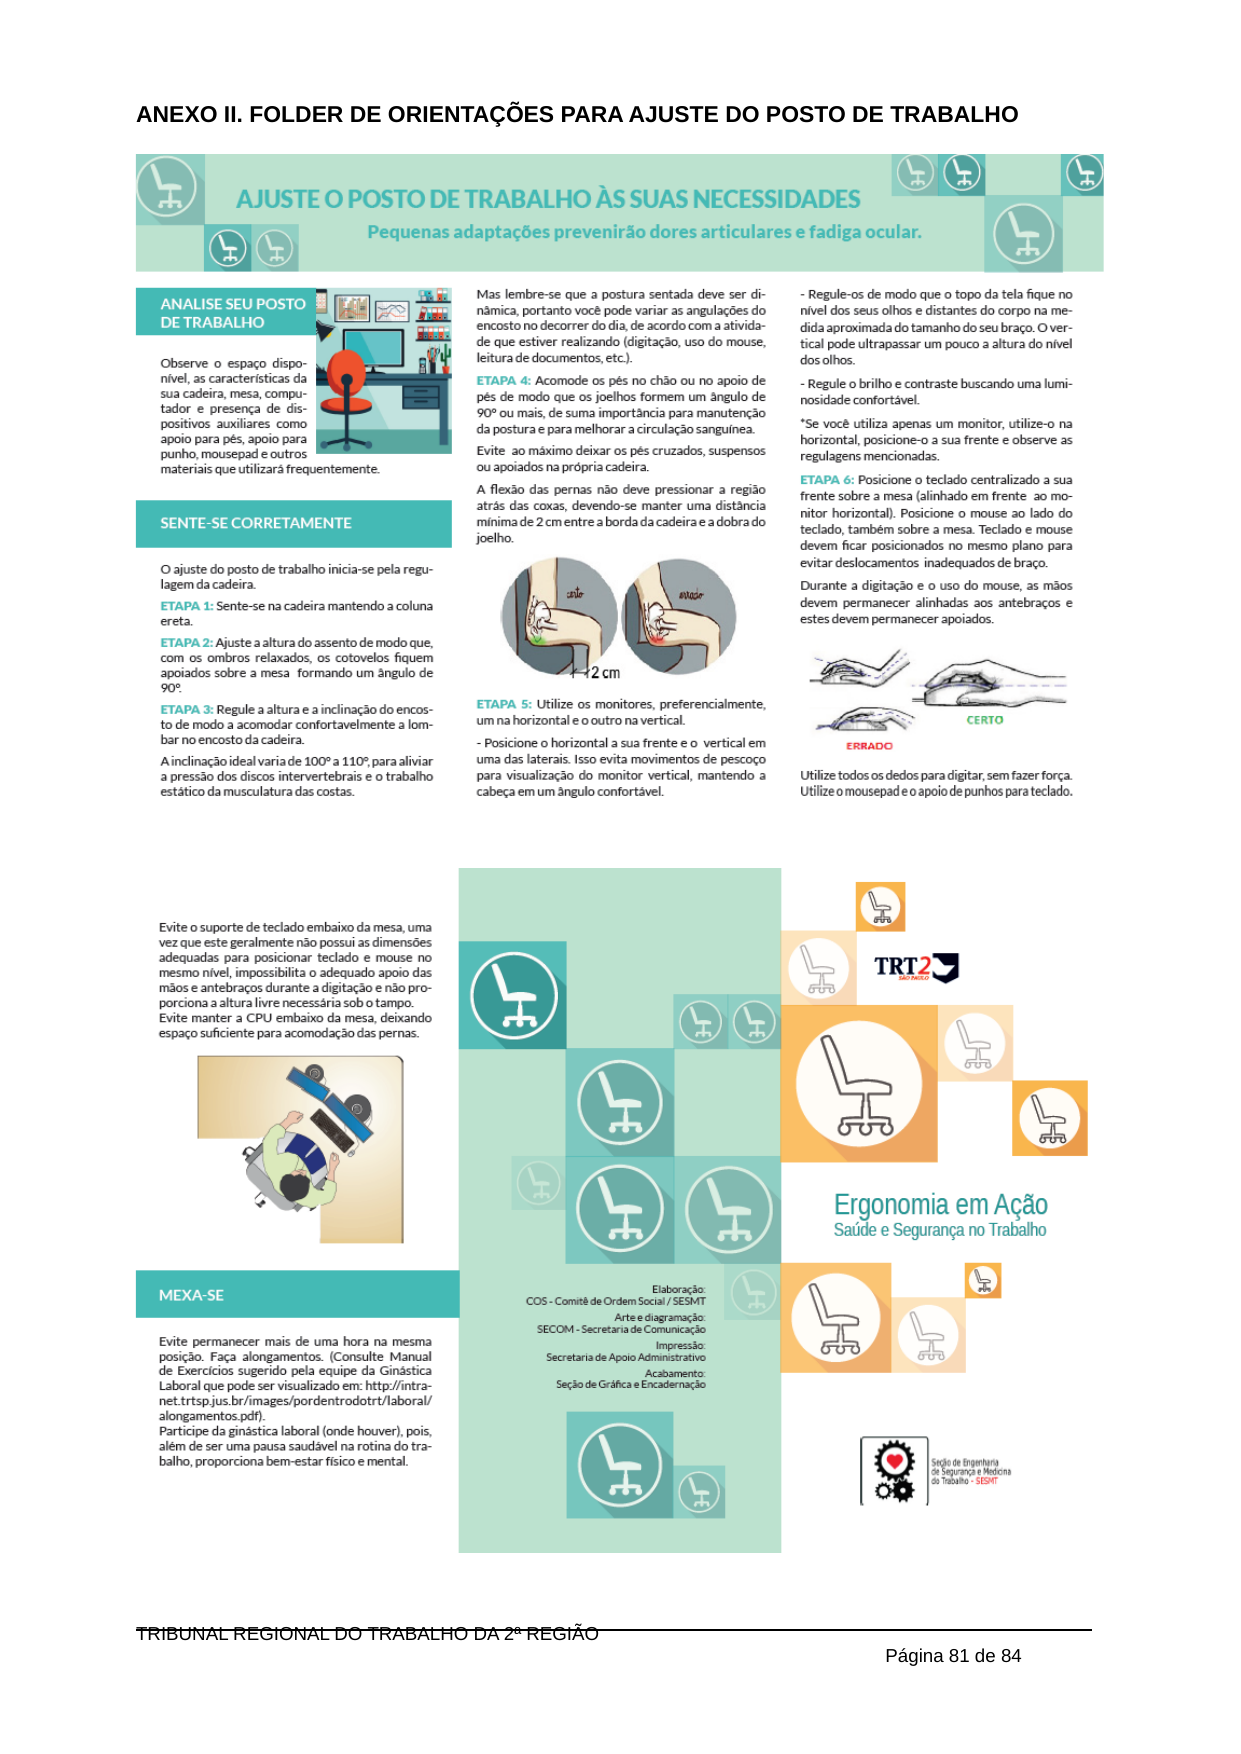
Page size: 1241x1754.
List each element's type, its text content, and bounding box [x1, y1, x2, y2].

picture [135, 154, 1104, 839]
text ANEXO II. FOLDER DE ORIENTAÇÕES PARA AJUSTE DO POSTO DE TRABALHO [136, 101, 1104, 128]
picture [135, 868, 1104, 1553]
